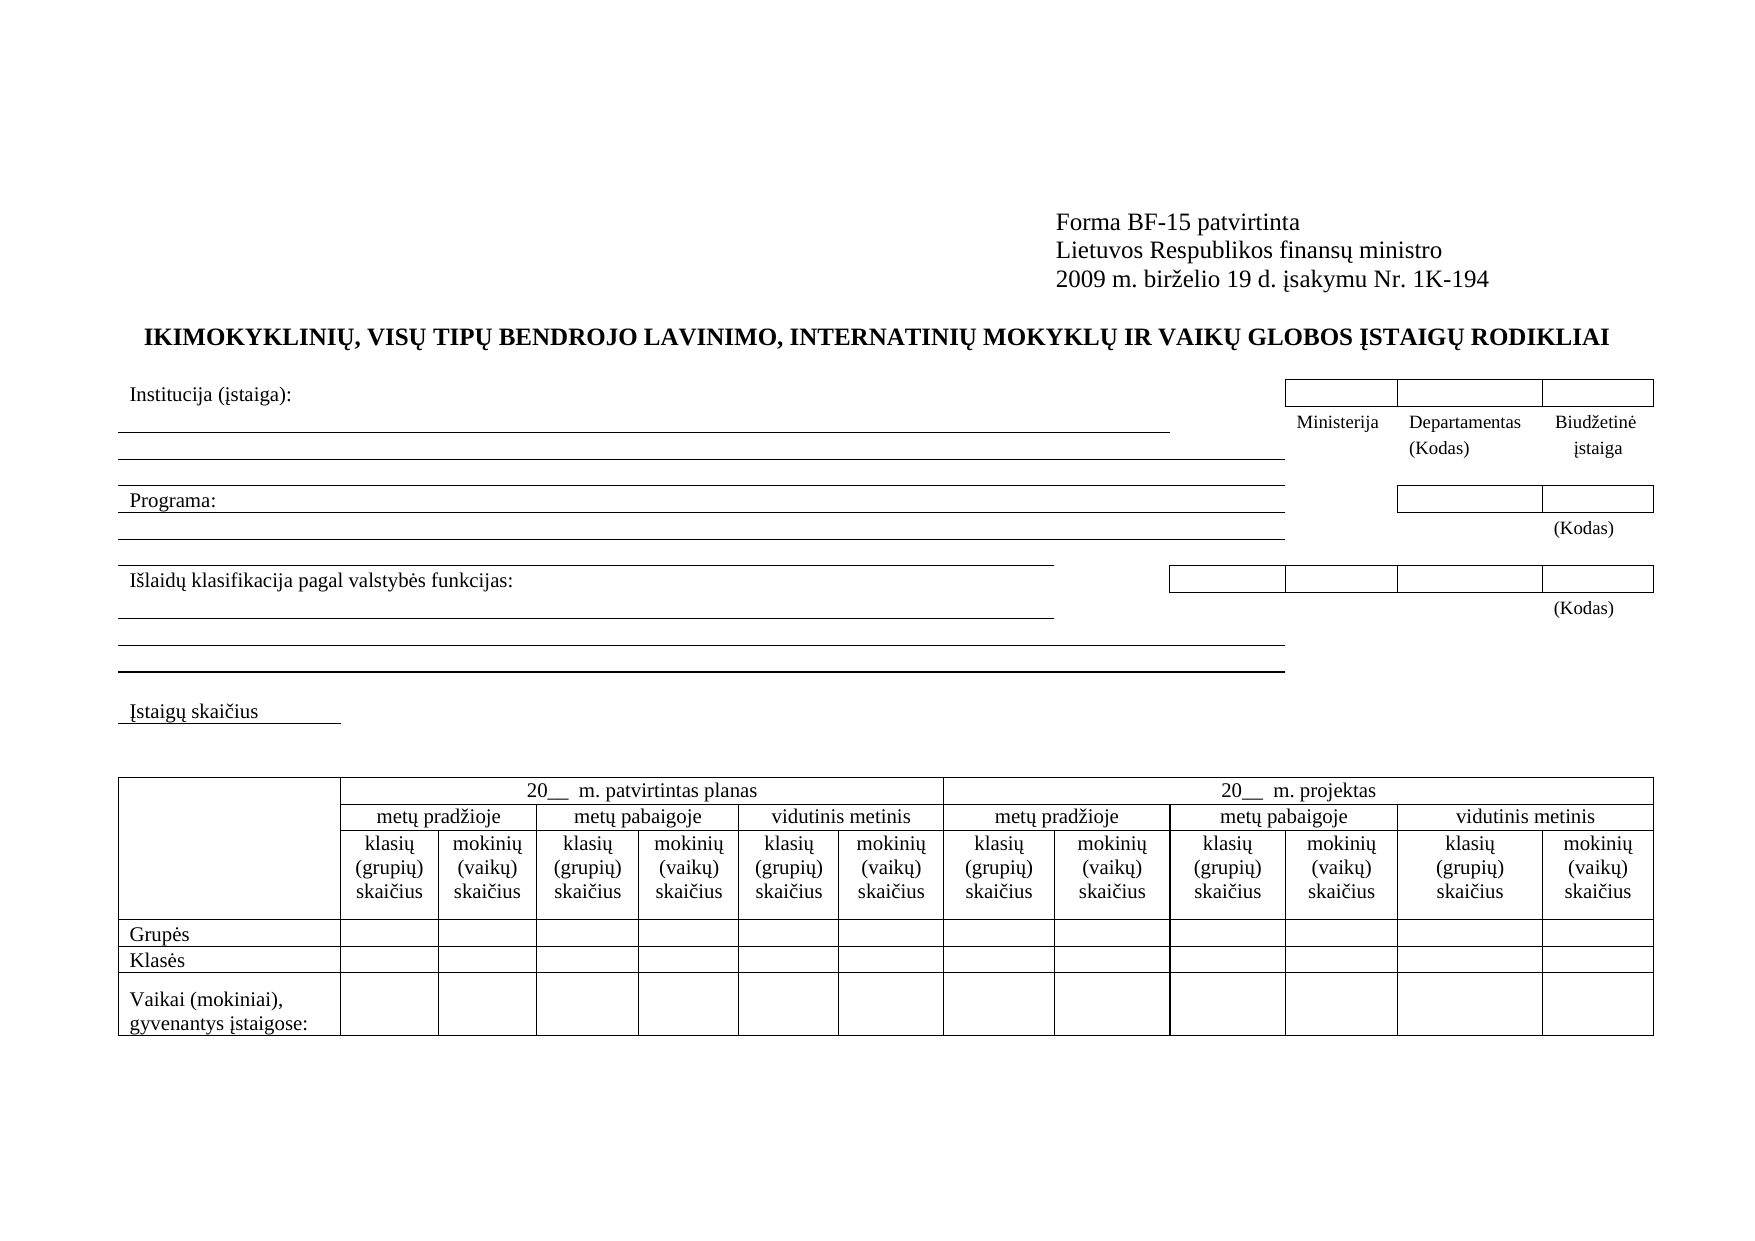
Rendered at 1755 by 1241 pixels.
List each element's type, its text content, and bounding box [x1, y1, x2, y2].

table_cell [1285, 696, 1398, 723]
table_cell [1170, 540, 1285, 565]
table_cell [1398, 593, 1542, 618]
table_cell Išlaidų klasifikacija pagal valstybės funkcijas: [118, 566, 639, 592]
table_cell [1398, 539, 1542, 565]
table_cell [118, 673, 341, 696]
table_header [739, 379, 839, 406]
table_cell [1285, 671, 1398, 696]
table_cell vidutinis metinis [739, 805, 943, 830]
table_cell [118, 724, 341, 748]
table_cell [1285, 512, 1398, 538]
table_cell [118, 592, 1054, 618]
table_cell [1543, 566, 1653, 592]
table_cell klasių (grupių) skaičius [537, 831, 638, 919]
table_cell [341, 920, 438, 946]
table_cell [1398, 513, 1542, 538]
table_cell mokinių (vaikų) skaičius [439, 831, 536, 919]
table_cell [839, 566, 943, 592]
table_cell [1170, 696, 1285, 723]
table_cell [341, 673, 438, 696]
table_cell [639, 723, 739, 748]
table_cell Ministerija [1285, 407, 1398, 432]
table_cell Departamentas [1398, 407, 1542, 432]
table_cell [739, 673, 839, 696]
table_cell [1285, 432, 1398, 459]
table_cell [1054, 723, 1170, 748]
table_cell [839, 920, 943, 946]
table_cell klasių (grupių) skaičius [1398, 831, 1542, 919]
table_cell įstaiga [1542, 432, 1653, 459]
table_cell klasių (grupių) skaičius [944, 831, 1054, 919]
table_cell [118, 432, 1285, 459]
table_cell [1398, 723, 1542, 748]
table_header [1398, 380, 1542, 406]
table_cell [1542, 459, 1653, 485]
table_cell Grupės [119, 920, 340, 946]
table_cell [943, 566, 1054, 592]
table_cell [839, 723, 943, 748]
table_cell [1542, 723, 1653, 748]
table_cell [118, 406, 1170, 432]
table_cell [1542, 696, 1653, 723]
table_cell [1285, 723, 1398, 748]
table_cell [739, 920, 838, 946]
table_cell mokinių (vaikų) skaičius [1055, 831, 1169, 919]
table_header [943, 379, 1054, 406]
table_cell [1285, 645, 1398, 671]
table_cell [1398, 947, 1542, 972]
text IKIMOKYKLINIŲ, VISŲ TIPŲ BENDROJO LAVINIMO, INTERNATINIŲ MOKYKLŲ IR VAIKŲ GLOBOS ĮSTAIGŲ RODIKLIAI [118, 322, 1636, 350]
table_cell [438, 723, 536, 748]
table_cell mokinių (vaikų) skaičius [1543, 831, 1653, 919]
table_cell [839, 973, 943, 1035]
table_cell [1285, 459, 1398, 485]
table_cell [118, 513, 1285, 538]
table_cell [639, 566, 739, 592]
table_cell Biudžetinė [1542, 407, 1653, 432]
table_header [536, 379, 639, 406]
table_cell [118, 618, 1285, 645]
table_cell [341, 973, 438, 1035]
table_cell [1055, 920, 1169, 946]
table_header 20__ m. projektas [944, 778, 1653, 803]
table_header [1286, 380, 1397, 406]
table_cell (Kodas) [1542, 513, 1653, 538]
table_cell Klasės [119, 947, 340, 972]
table_cell [944, 920, 1054, 946]
text 2009 m. birželio 19 d. įsakymu Nr. 1K-194 [1056, 264, 1636, 293]
table_cell [118, 460, 1285, 485]
table_cell [1285, 485, 1397, 512]
table_cell [1286, 973, 1397, 1035]
table_cell [1398, 973, 1542, 1035]
table_cell [536, 673, 639, 696]
table_cell [943, 723, 1054, 748]
table_header [1054, 379, 1170, 406]
table_cell [639, 920, 738, 946]
table_cell [536, 696, 639, 723]
table_cell [536, 723, 639, 748]
table_cell [639, 696, 739, 723]
table_cell [1054, 673, 1170, 696]
table_cell mokinių (vaikų) skaičius [839, 831, 943, 919]
table_cell [341, 696, 438, 723]
table_cell [739, 566, 839, 592]
table_cell [118, 646, 1285, 671]
table_cell [739, 947, 838, 972]
table_cell klasių (grupių) skaičius [341, 831, 438, 919]
table_cell [739, 696, 839, 723]
table_cell [1055, 947, 1169, 972]
text Lietuvos Respublikos finansų ministro [1056, 235, 1636, 264]
table_cell [1398, 618, 1542, 645]
table_cell [1285, 539, 1398, 565]
table_cell [1398, 486, 1542, 512]
table_header [1170, 379, 1285, 406]
table_cell [944, 973, 1054, 1035]
table_header Institucija (įstaiga): [118, 379, 341, 406]
table_cell [1398, 645, 1542, 671]
table_cell [439, 947, 536, 972]
table_cell [1398, 671, 1542, 696]
table_cell [943, 673, 1054, 696]
table_cell Įstaigų skaičius [118, 696, 341, 723]
table_cell [438, 696, 536, 723]
table_cell [839, 673, 943, 696]
table_cell [1170, 723, 1285, 748]
table_cell [639, 947, 738, 972]
table_cell klasių (grupių) skaičius [739, 831, 838, 919]
table_cell [739, 973, 838, 1035]
table_cell [739, 723, 839, 748]
table_cell [1054, 592, 1170, 618]
table_header [839, 379, 943, 406]
table_cell [1055, 973, 1169, 1035]
table_cell [439, 920, 536, 946]
table_cell [1542, 671, 1653, 696]
table_cell [1054, 540, 1170, 565]
table_cell [1171, 973, 1285, 1035]
table_cell [1543, 973, 1653, 1035]
table_cell [639, 673, 739, 696]
table_cell [537, 947, 638, 972]
table_cell [943, 696, 1054, 723]
table_cell [839, 696, 943, 723]
table_cell [1285, 593, 1398, 618]
table_cell [1543, 947, 1653, 972]
table_cell [537, 920, 638, 946]
table_cell [1286, 920, 1397, 946]
text Forma BF-15 patvirtinta [1056, 207, 1636, 235]
table_cell [1285, 618, 1398, 645]
table_header 20__ m. patvirtintas planas [341, 778, 943, 803]
table_cell [1543, 486, 1653, 512]
table_cell metų pabaigoje [1171, 805, 1397, 830]
table_cell [639, 973, 738, 1035]
table_cell (Kodas) [1398, 432, 1542, 459]
table_cell [1054, 565, 1169, 592]
table_cell [1542, 645, 1653, 671]
table_cell [1171, 920, 1285, 946]
table_header [438, 379, 536, 406]
table_cell klasių (grupių) skaičius [1171, 831, 1285, 919]
table_cell Vaikai (mokiniai), gyvenantys įstaigose: [119, 973, 340, 1035]
table_cell Programa: [118, 486, 1285, 512]
table_cell mokinių (vaikų) skaičius [639, 831, 738, 919]
table_cell (Kodas) [1542, 593, 1653, 618]
table_header [1543, 380, 1653, 406]
table_header [119, 778, 340, 919]
table_cell metų pabaigoje [537, 805, 738, 830]
table_cell [1398, 920, 1542, 946]
table_cell [1171, 947, 1285, 972]
table_cell metų pradžioje [944, 805, 1169, 830]
table_cell [839, 947, 943, 972]
table_cell [1170, 406, 1285, 432]
table_cell vidutinis metinis [1398, 805, 1653, 830]
table_cell [438, 673, 536, 696]
table_cell metų pradžioje [341, 805, 536, 830]
table_cell [1286, 947, 1397, 972]
table_cell [1398, 566, 1542, 592]
table_cell [944, 947, 1054, 972]
table_cell [341, 947, 438, 972]
table_cell [439, 973, 536, 1035]
table_cell [341, 723, 438, 748]
table_cell [1542, 618, 1653, 645]
table_cell mokinių (vaikų) skaičius [1286, 831, 1397, 919]
table_cell [1398, 459, 1542, 485]
table_cell [1170, 593, 1285, 618]
table_cell [1542, 539, 1653, 565]
table_cell [118, 540, 1054, 565]
table_cell [1286, 566, 1397, 592]
table_cell [1170, 566, 1285, 592]
table_cell [1543, 920, 1653, 946]
table_cell [537, 973, 638, 1035]
table_cell [1054, 696, 1170, 723]
table_cell [1398, 696, 1542, 723]
table_header [639, 379, 739, 406]
table_cell [1170, 673, 1285, 696]
table_header [341, 379, 438, 406]
